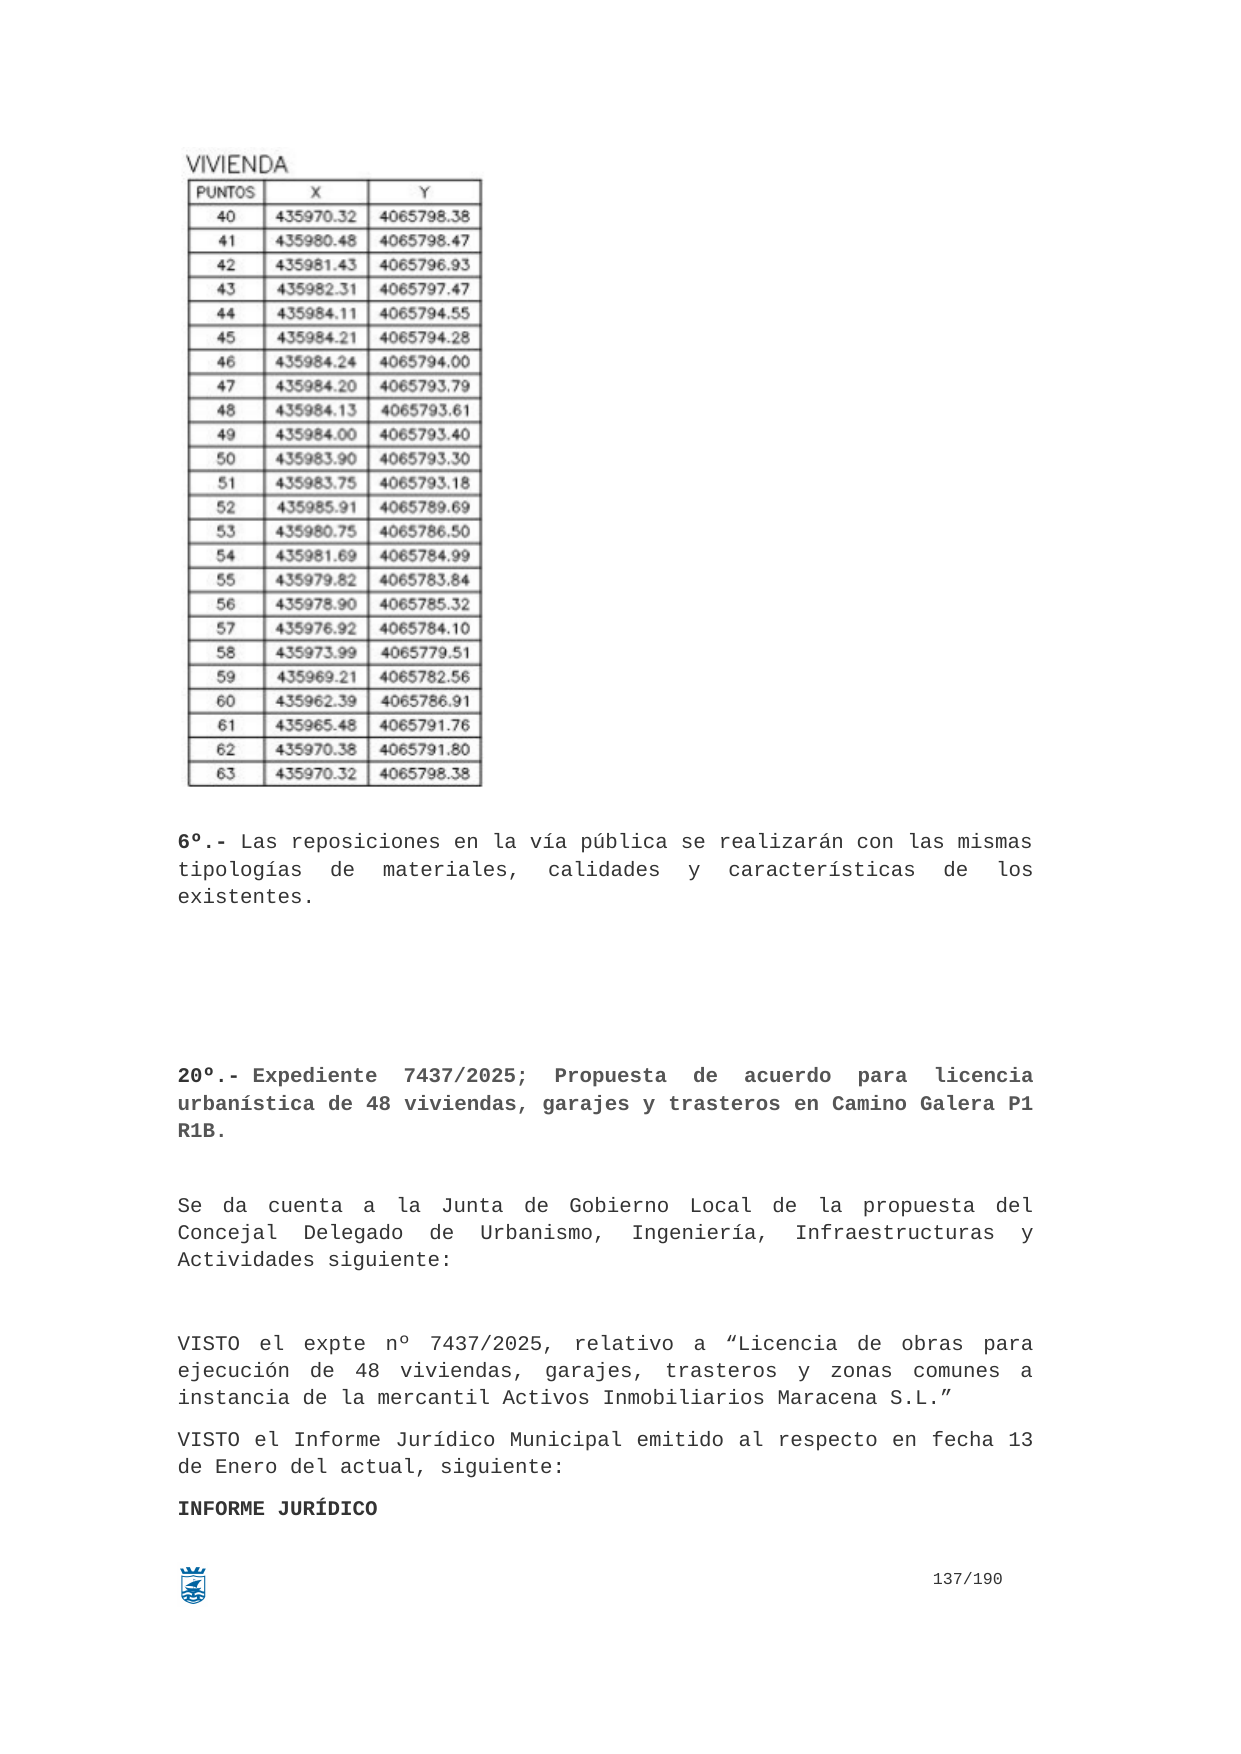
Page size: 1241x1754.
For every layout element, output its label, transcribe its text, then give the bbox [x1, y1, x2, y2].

text VISTO el expte nº 7437/2025, relativo a “Licencia de obras para ejecución de 48 viviendas, garajes, trasteros y zonas comunes a instancia de la mercantil Activos Inmobiliarios Maracena S.L.” [177, 1333, 1033, 1411]
subtitle Expediente 7437/2025; Propuesta de acuerdo para licencia urbanística de 48 viviendas, garajes y trasteros en Camino Galera P1 R1B. [177, 1066, 1033, 1143]
text Se da cuenta a la Junta de Gobierno Local de la propuesta del Concejal Delegado de Urbanismo, Ingeniería, Infraestructuras y Actividades siguiente: [177, 1195, 1033, 1273]
picture [177, 1562, 208, 1607]
text VISTO el Informe Jurídico Municipal emitido al respecto en fecha 13 de Enero del actual, siguiente: [177, 1429, 1033, 1480]
picture [177, 147, 492, 801]
text INFORME JURÍDICO [177, 1498, 1033, 1522]
text 6º.- Las reposiciones en la vía pública se realizarán con las mismas tipologías de materiales, calidades y características de los existentes. [177, 801, 1033, 909]
